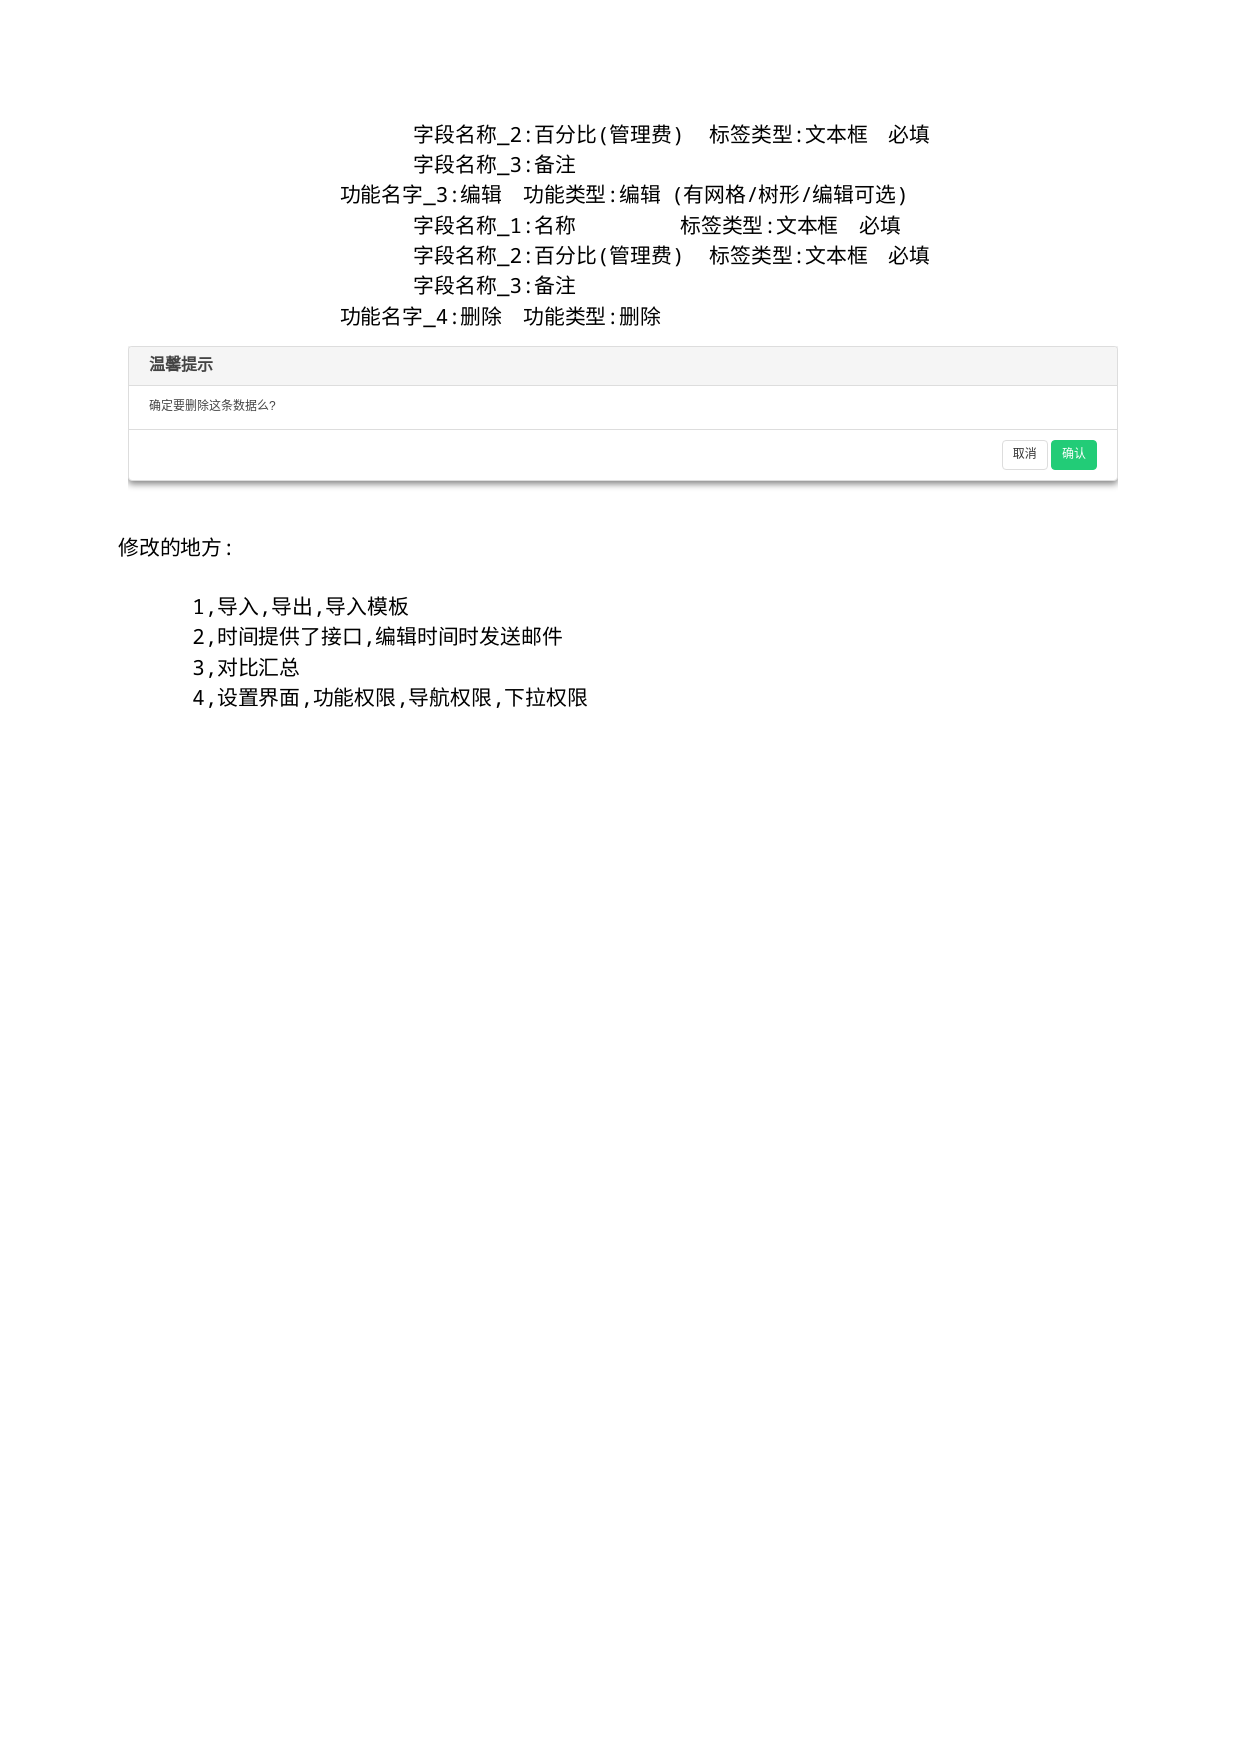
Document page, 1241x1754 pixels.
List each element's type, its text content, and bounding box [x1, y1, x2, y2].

text 字段名称_2:百分比(管理费) 标签类型:文本框 必填 [118, 239, 1122, 270]
text 3,对比汇总 [118, 651, 1122, 681]
picture [118, 330, 1123, 532]
text 1,导入,导出,导入模板 [118, 590, 1122, 621]
text 功能名字_3:编辑 功能类型:编辑 (有网格/树形/编辑可选) [118, 179, 1122, 209]
text 字段名称_2:百分比(管理费) 标签类型:文本框 必填 [118, 118, 1122, 148]
text 字段名称_3:备注 [118, 270, 1122, 300]
text 字段名称_3:备注 [118, 148, 1122, 179]
text 功能名字_4:删除 功能类型:删除 [118, 300, 1122, 330]
text 4,设置界面,功能权限,导航权限,下拉权限 [118, 681, 1122, 711]
text 修改的地方: [118, 532, 1122, 562]
text 2,时间提供了接口,编辑时间时发送邮件 [118, 621, 1122, 651]
text 字段名称_1:名称 标签类型:文本框 必填 [118, 209, 1122, 239]
